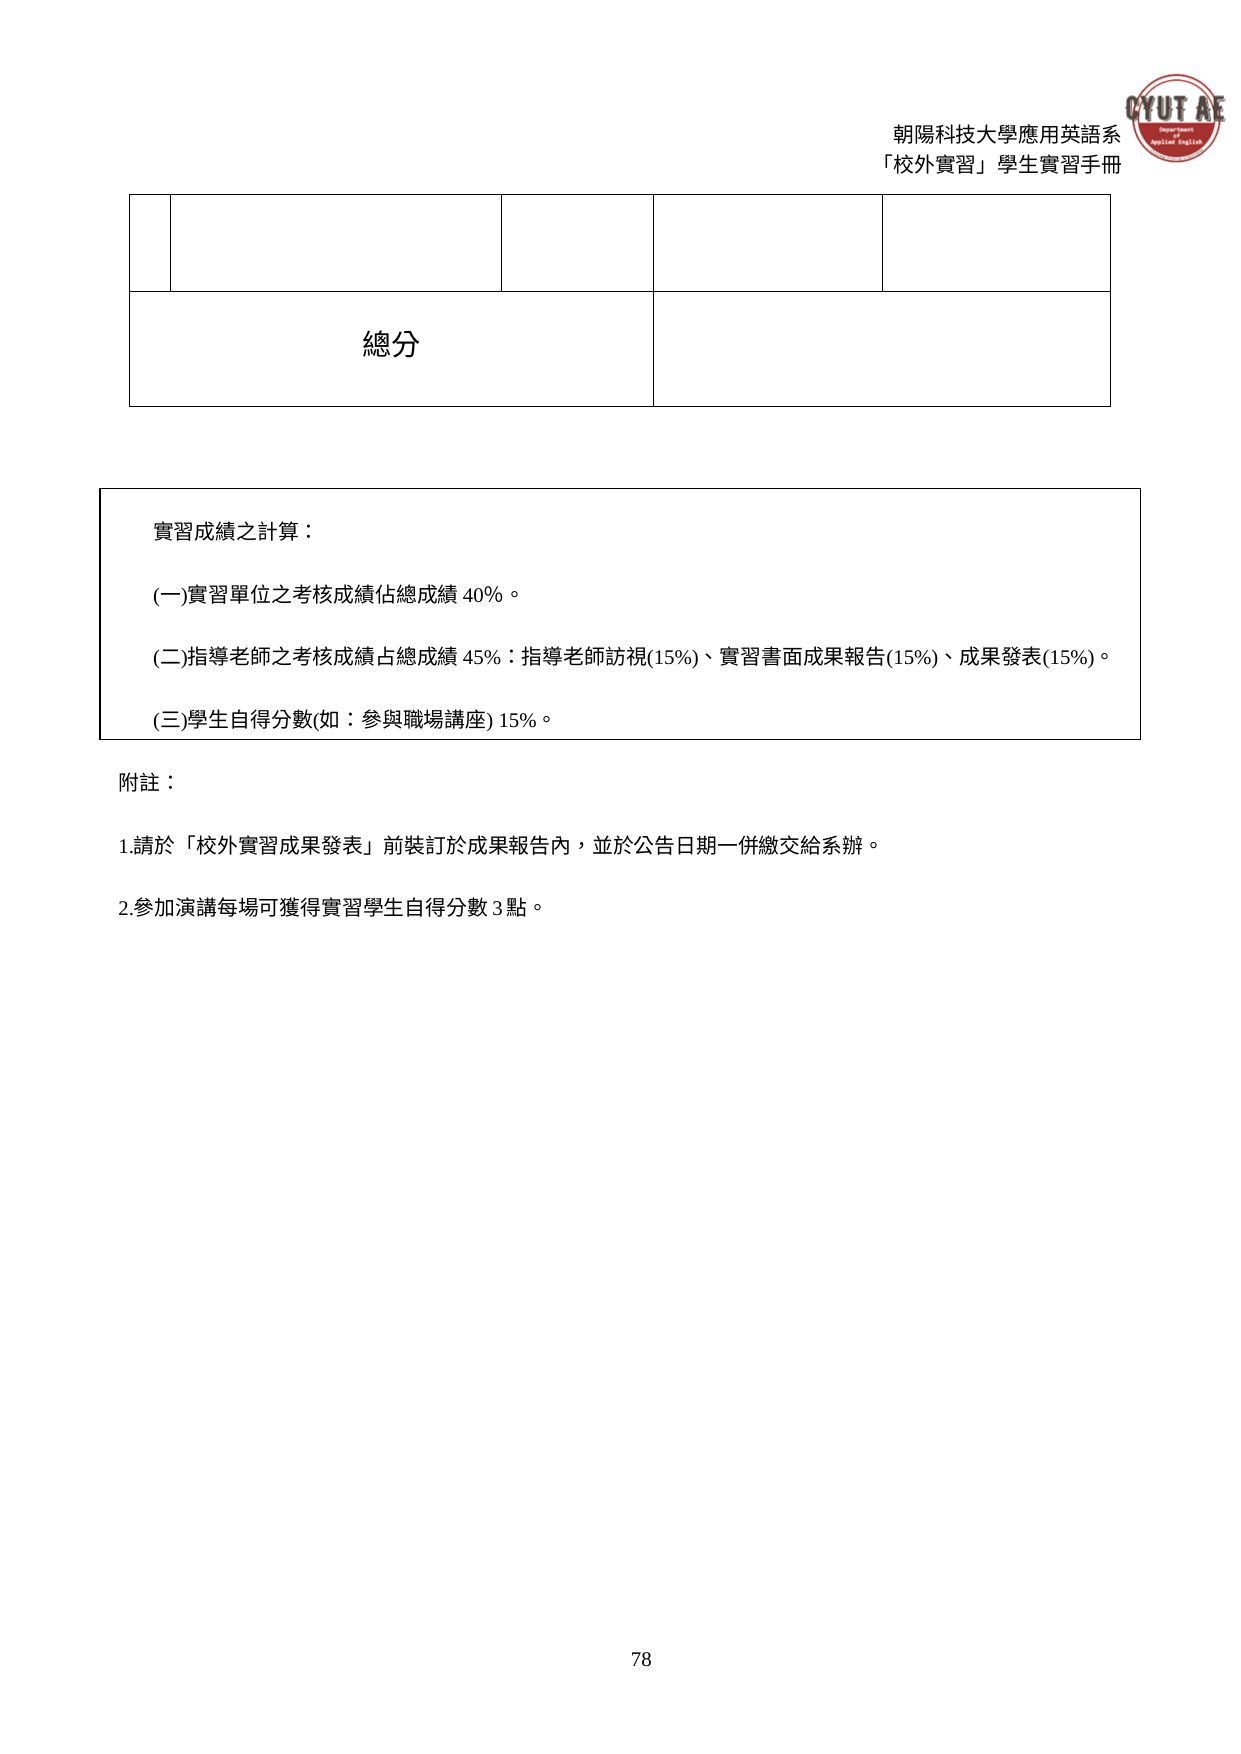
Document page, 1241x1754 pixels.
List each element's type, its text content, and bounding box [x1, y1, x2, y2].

text 附註： [118, 740, 1122, 803]
text 2.參加演講每場可獲得實習學生自得分數3點。 [118, 865, 1122, 928]
table_cell [654, 292, 1110, 406]
table_cell [654, 195, 882, 291]
text 1.請於「校外實習成果發表」前裝訂於成果報告內，並於公告日期一併繳交給系辦。 [118, 803, 1122, 865]
table_header 實習成績之計算： (一)實習單位之考核成績佔總成績40％。 (二)指導老師之考核成績占總成績45%：指導老師訪視(15%)、實習書面成果報告(15%)、成果發表(15%)。 (三)學生自得分數(如：參與職場講座) 15%。 [101, 489, 1140, 739]
table_cell [502, 195, 653, 291]
table_cell [130, 195, 170, 291]
table_cell [171, 195, 501, 291]
table_cell 總分 [130, 292, 653, 406]
table_cell [883, 195, 1110, 291]
